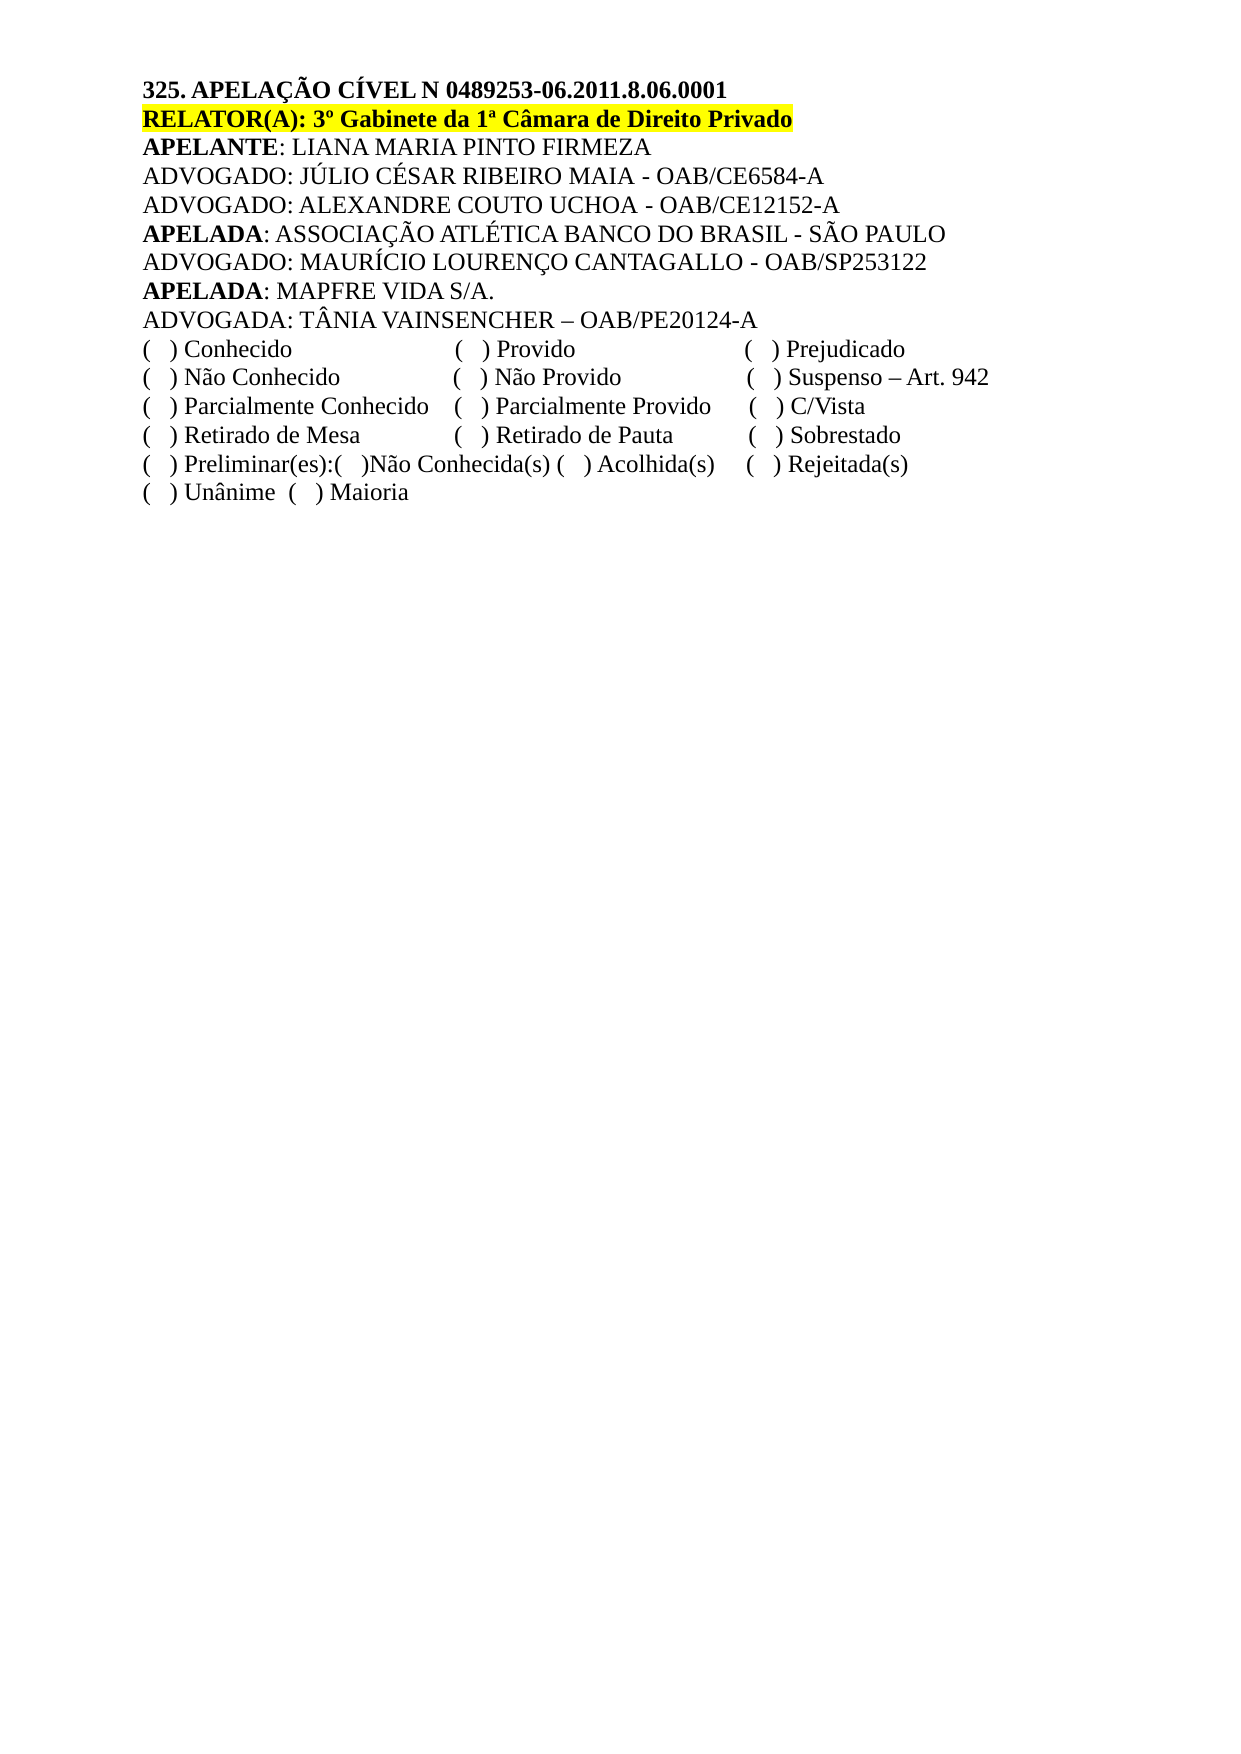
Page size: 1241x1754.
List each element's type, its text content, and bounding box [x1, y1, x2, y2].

text ( ) Retirado de Mesa ( ) Retirado de Pauta ( ) Sobrestado [142, 420, 1158, 449]
text ( ) Preliminar(es):( )Não Conhecida(s) ( ) Acolhida(s) ( ) Rejeitada(s) [142, 449, 1158, 477]
text ( ) Parcialmente Conhecido ( ) Parcialmente Provido ( ) C/Vista [142, 391, 1158, 420]
text ( ) Conhecido ( ) Provido ( ) Prejudicado [142, 334, 1141, 362]
text ( ) Unânime ( ) Maioria [142, 477, 1141, 506]
text ( ) Não Conhecido ( ) Não Provido ( ) Suspenso – Art. 942 [142, 362, 1158, 391]
text 325. APELAÇÃO CÍVEL N 0489253-06.2011.8.06.0001 RELATOR(A): 3º Gabinete da 1ª Câmara de Direito Privado APELANTE: LIANA MARIA PINTO FIRMEZA ADVOGADO: JÚLIO CÉSAR RIBEIRO MAIA - OAB/CE6584-A ADVOGADO: ALEXANDRE COUTO UCHOA - OAB/CE12152-A APELADA: ASSOCIAÇÃO ATLÉTICA BANCO DO BRASIL - SÃO PAULO ADVOGADO: MAURÍCIO LOURENÇO CANTAGALLO - OAB/SP253122 APELADA: MAPFRE VIDA S/A. ADVOGADA: TÂNIA VAINSENCHER – OAB/PE20124-A [142, 75, 1141, 334]
